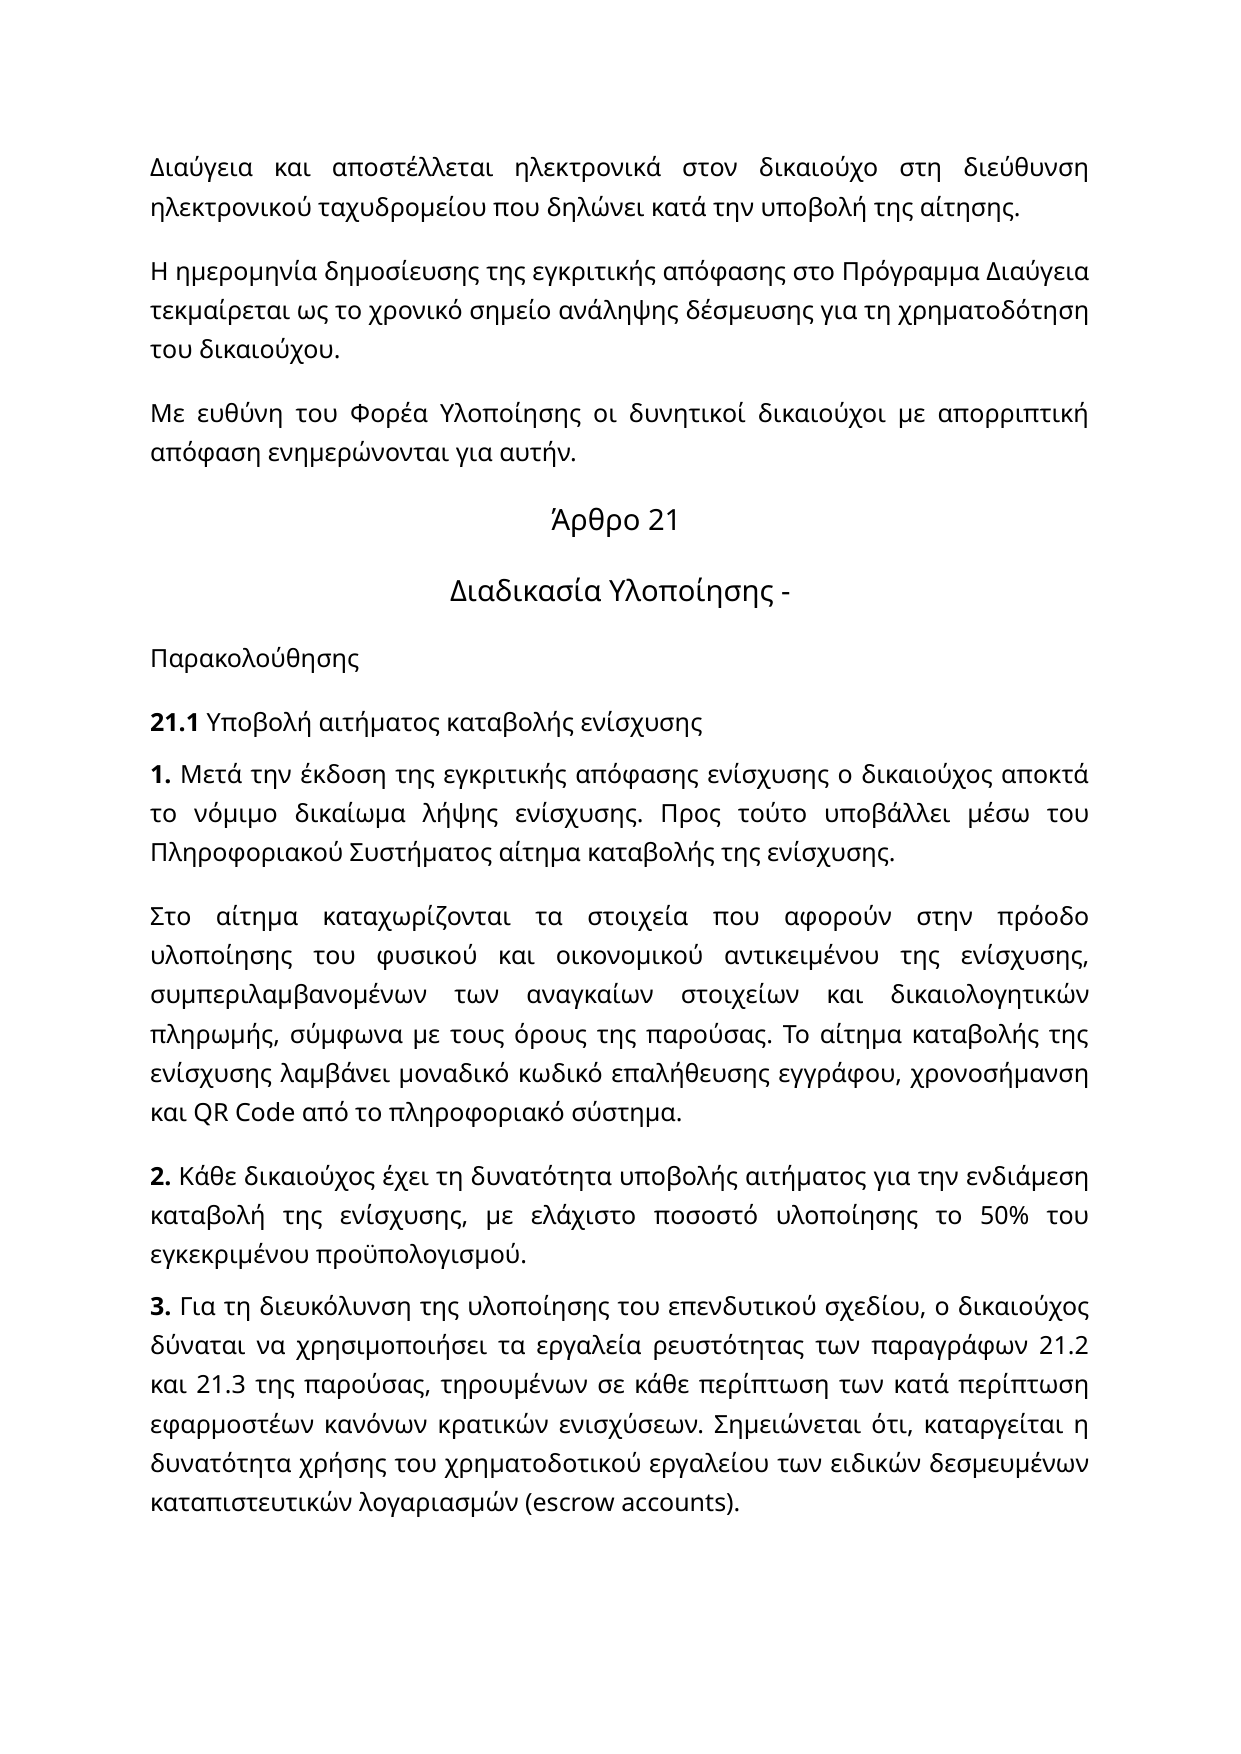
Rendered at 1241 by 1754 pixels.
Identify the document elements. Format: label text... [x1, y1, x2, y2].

text Παρακολούθησης [150, 640, 1090, 674]
text 3. Για τη διευκόλυνση της υλοποίησης του επενδυτικού σχεδίου, ο δικαιούχος δύναται να χρησιμοποιήσει τα εργαλεία ρευστότητας των παραγράφων 21.2 και 21.3 της παρούσας, τηρουμένων σε κάθε περίπτωση των κατά περίπτωση εφαρμοστέων κανόνων κρατικών ενισχύσεων. Σημειώνεται ότι, καταργείται η δυνατότητα χρήσης του χρηματοδοτικού εργαλείου των ειδικών δεσμευμένων καταπιστευτικών λογαριασμών (escrow accounts). [150, 1289, 1090, 1519]
subtitle Άρθρο 21 [150, 499, 1090, 539]
text Η ημερομηνία δημοσίευσης της εγκριτικής απόφασης στο Πρόγραμμα Διαύγεια τεκμαίρεται ως το χρονικό σημείο ανάληψης δέσμευσης για τη χρηματοδότηση του δικαιούχου. [150, 253, 1090, 366]
text Στο αίτημα καταχωρίζονται τα στοιχεία που αφορούν στην πρόοδο υλοποίησης του φυσικού και οικονομικού αντικειμένου της ενίσχυσης, συμπεριλαμβανομένων των αναγκαίων στοιχείων και δικαιολογητικών πληρωμής, σύμφωνα με τους όρους της παρούσας. Το αίτημα καταβολής της ενίσχυσης λαμβάνει μοναδικό κωδικό επαλήθευσης εγγράφου, χρονοσήμανση και QR Code από το πληροφοριακό σύστημα. [150, 899, 1090, 1129]
text 1. Μετά την έκδοση της εγκριτικής απόφασης ενίσχυσης ο δικαιούχος αποκτά το νόμιμο δικαίωμα λήψης ενίσχυσης. Προς τούτο υποβάλλει μέσω του Πληροφοριακού Συστήματος αίτημα καταβολής της ενίσχυσης. [150, 756, 1090, 869]
text Διαύγεια και αποστέλλεται ηλεκτρονικά στον δικαιούχο στη διεύθυνση ηλεκτρονικού ταχυδρομείου που δηλώνει κατά την υποβολή της αίτησης. [150, 150, 1090, 223]
text 21.1 Υποβολή αιτήματος καταβολής ενίσχυσης [150, 704, 1090, 739]
subtitle Διαδικασία Υλοποίησης - [150, 570, 1090, 609]
text Με ευθύνη του Φορέα Υλοποίησης οι δυνητικοί δικαιούχοι με απορριπτική απόφαση ενημερώνονται για αυτήν. [150, 396, 1090, 469]
text 2. Κάθε δικαιούχος έχει τη δυνατότητα υποβολής αιτήματος για την ενδιάμεση καταβολή της ενίσχυσης, με ελάχιστο ποσοστό υλοποίησης το 50% του εγκεκριμένου προϋπολογισμού. [150, 1159, 1090, 1271]
